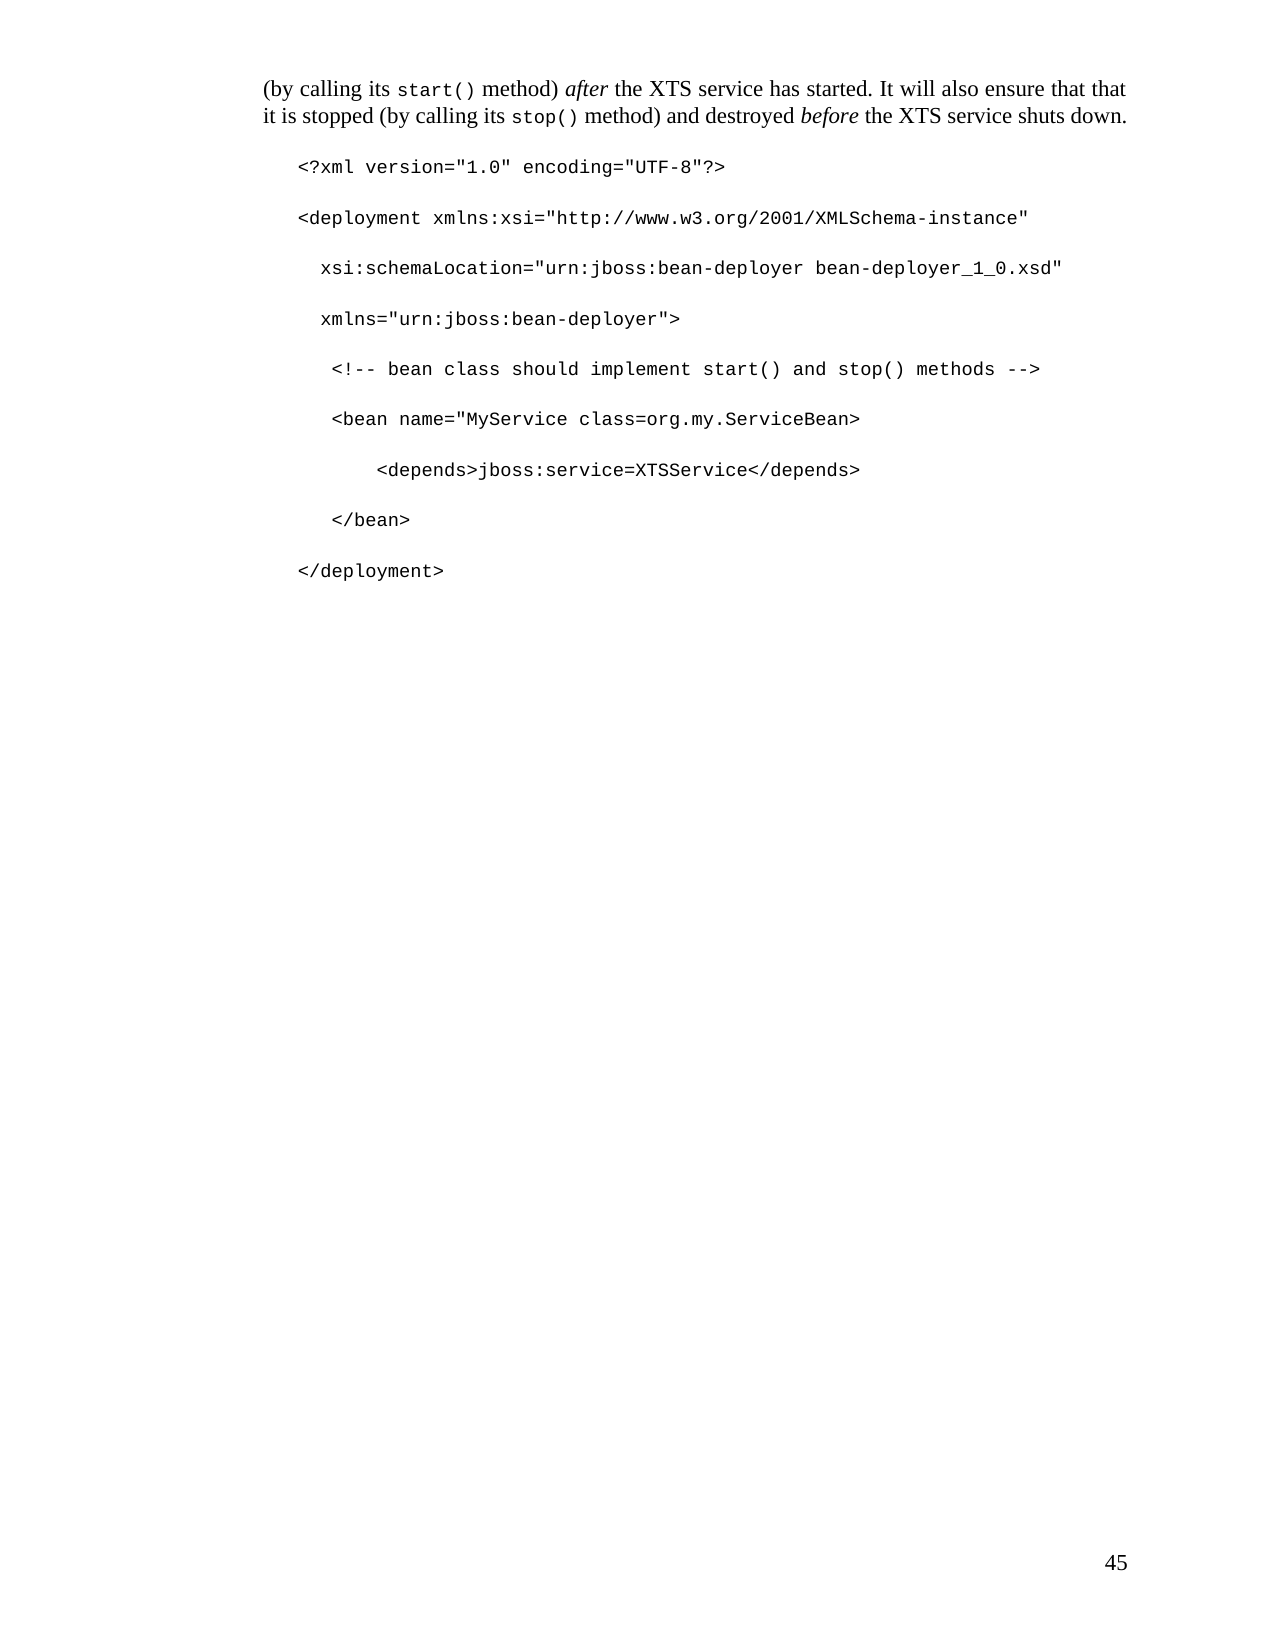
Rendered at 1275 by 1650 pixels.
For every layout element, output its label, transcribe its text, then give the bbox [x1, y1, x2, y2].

text <?xml version="1.0" encoding="UTF-8"?> [298, 158, 1127, 179]
text <depends>jboss:service=XTSService</depends> [298, 461, 1127, 482]
text (by calling its start() method) after the XTS service has started. It will also ensure that that it is stopped (by calling its stop() method) and destroyed before the XTS service shuts down. [263, 75, 1127, 129]
text </deployment> [298, 561, 1127, 583]
text xmlns="urn:jboss:bean-deployer"> [298, 309, 1127, 331]
text <deployment xmlns:xsi="http://www.w3.org/2001/XMLSchema-instance" [298, 208, 1127, 230]
text <bean name="MyService class=org.my.ServiceBean> [298, 410, 1127, 431]
text </bean> [298, 511, 1127, 532]
text xsi:schemaLocation="urn:jboss:bean-deployer bean-deployer_1_0.xsd" [298, 259, 1127, 280]
text <!-- bean class should implement start() and stop() methods --> [298, 360, 1127, 381]
